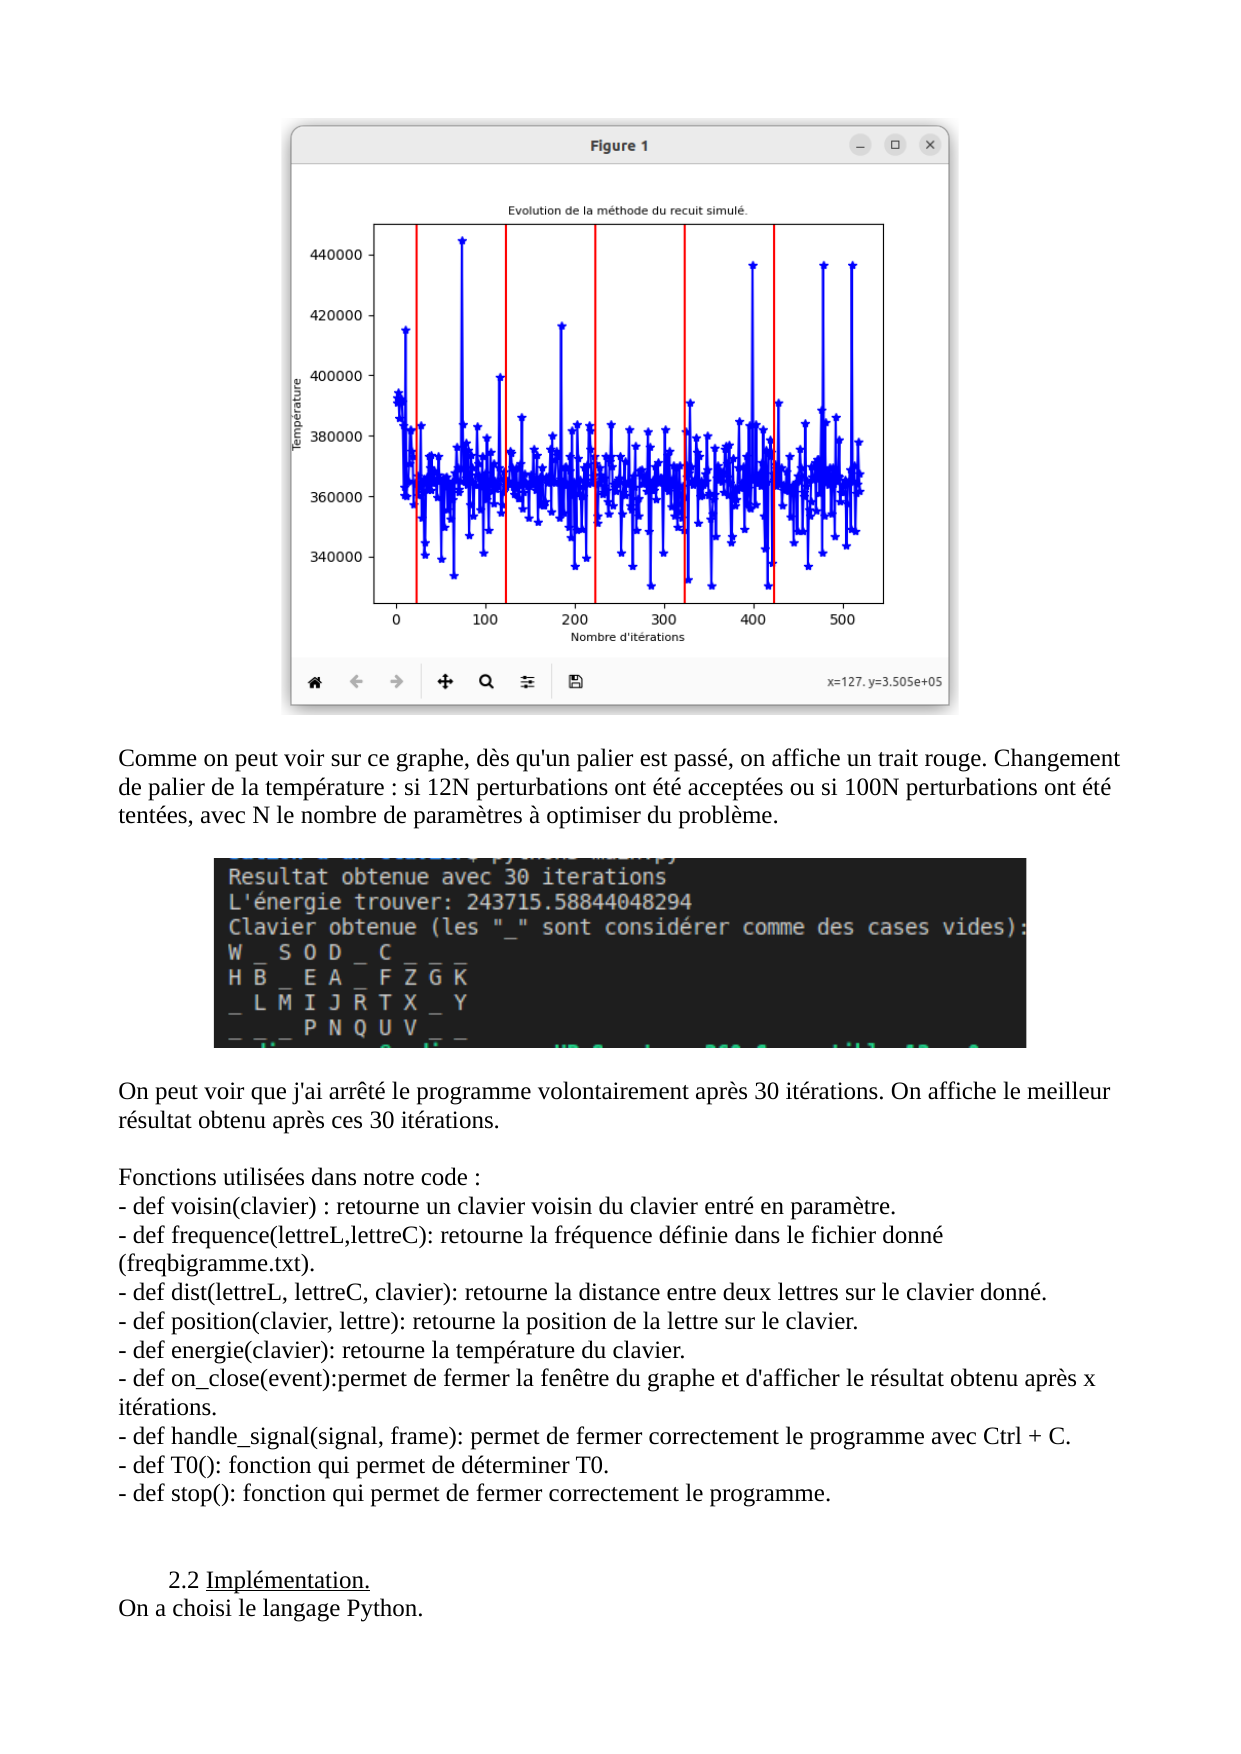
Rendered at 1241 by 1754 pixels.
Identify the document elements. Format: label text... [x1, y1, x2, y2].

text - def handle_signal(signal, frame): permet de fermer correctement le programme avec Ctrl + C. [118, 1421, 1122, 1450]
text - def stop(): fonction qui permet de fermer correctement le programme. [118, 1478, 1122, 1507]
text - def frequence(lettreL,lettreC): retourne la fréquence définie dans le fichier donné (freqbigramme.txt). [118, 1220, 1122, 1277]
text - def voisin(clavier) : retourne un clavier voisin du clavier entré en paramètre. [118, 1191, 1122, 1220]
text On a choisi le langage Python. [118, 1593, 1122, 1622]
text - def energie(clavier): retourne la température du clavier. [118, 1335, 1122, 1363]
text - def dist(lettreL, lettreC, clavier): retourne la distance entre deux lettres sur le clavier donné. [118, 1277, 1122, 1306]
text Fonctions utilisées dans notre code : [118, 1162, 1122, 1191]
text - def on_close(event):permet de fermer la fenêtre du graphe et d'afficher le résultat obtenu après x itérations. [118, 1363, 1122, 1421]
text On peut voir que j'ai arrêté le programme volontairement après 30 itérations. On affiche le meilleur résultat obtenu après ces 30 itérations. [118, 1076, 1122, 1133]
text Comme on peut voir sur ce graphe, dès qu'un palier est passé, on affiche un trait rouge. Changement de palier de la température : si 12N perturbations ont été acceptées ou si 100N perturbations ont été tentées, avec N le nombre de paramètres à optimiser du problème. [118, 743, 1122, 829]
picture [213, 858, 1027, 1048]
text 2.2 Implémentation. [118, 1565, 1122, 1593]
text - def position(clavier, lettre): retourne la position de la lettre sur le clavier. [118, 1306, 1122, 1335]
picture [281, 118, 959, 715]
text - def T0(): fonction qui permet de déterminer T0. [118, 1450, 1122, 1478]
